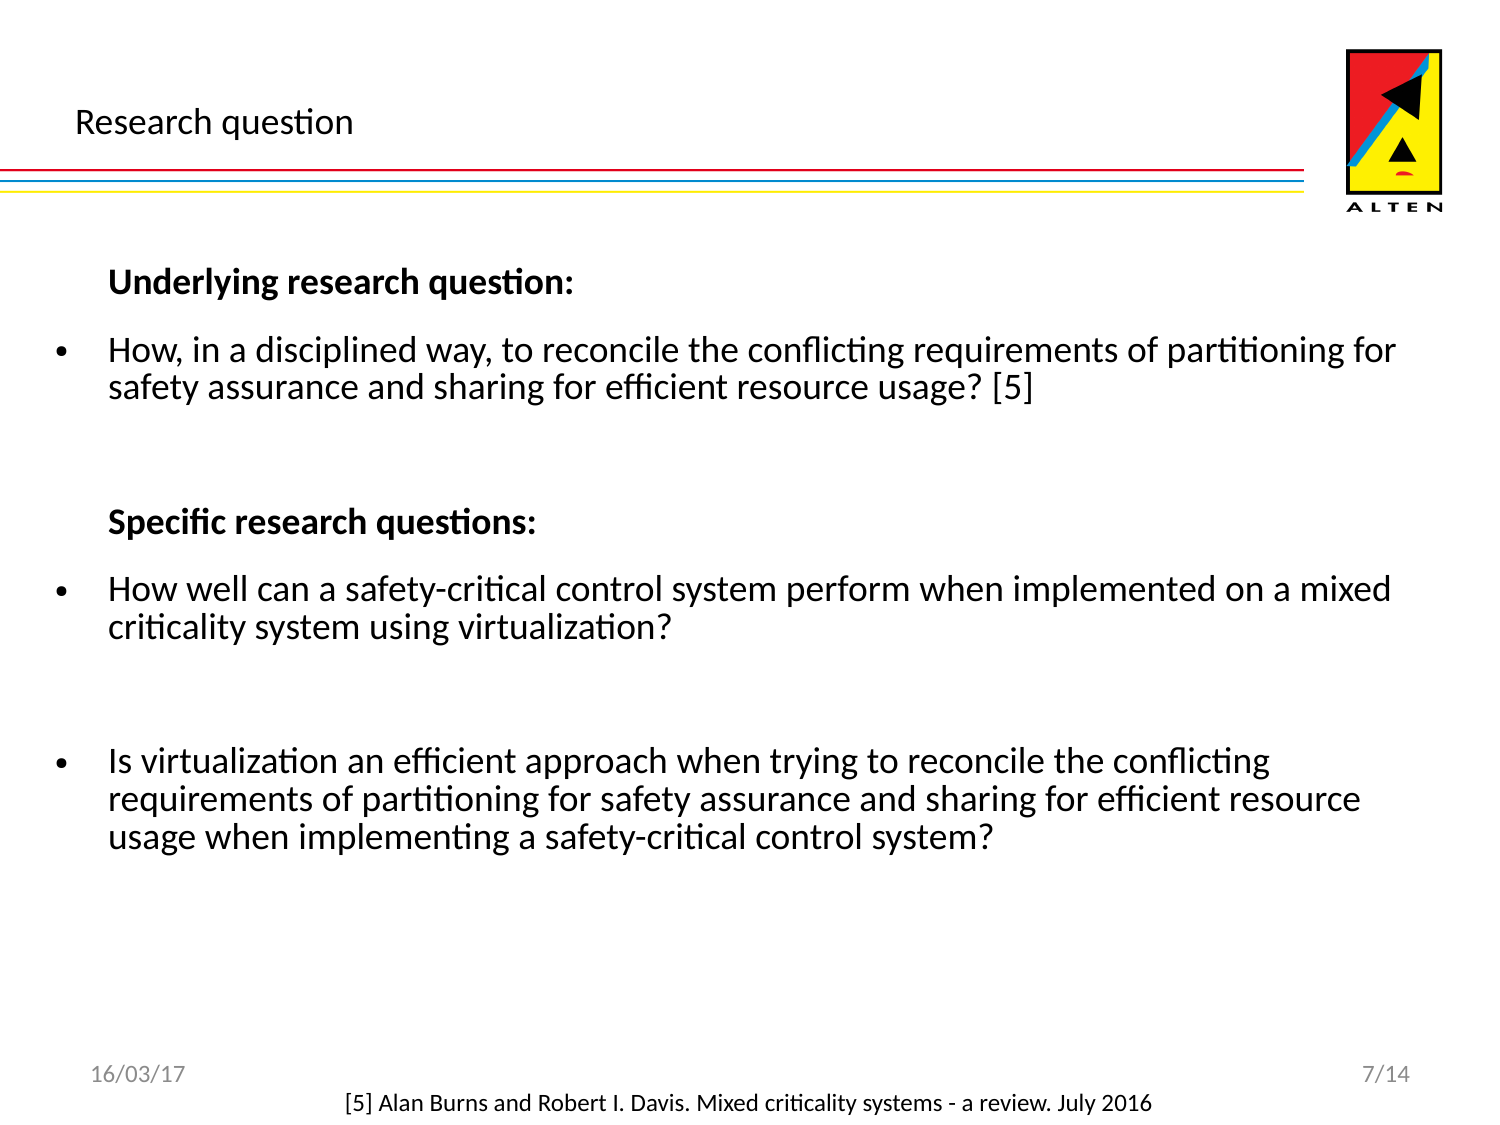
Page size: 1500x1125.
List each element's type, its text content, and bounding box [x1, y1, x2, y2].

list Underlying research question: How, in a disciplined way, to reconcile the conflicting requirements of partitioning for safety assurance and sharing for efficient resource usage? [5] Specific research questions: How well can a safety-critical control system perform when implemented on a mixed criticality system using virtualization? Is virtualization an efficient approach when trying to reconcile the conflicting requirements of partitioning for safety assurance and sharing for efficient resource usage when implementing a safety-critical control system? [37, 266, 1441, 986]
picture [0, 183, 75, 193]
title Research question [75, 31, 1306, 219]
picture [0, 169, 75, 179]
text_box [5] Alan Burns and Robert I. Davis. Mixed criticality systems - a review. July 2016 [330, 1085, 1171, 1125]
